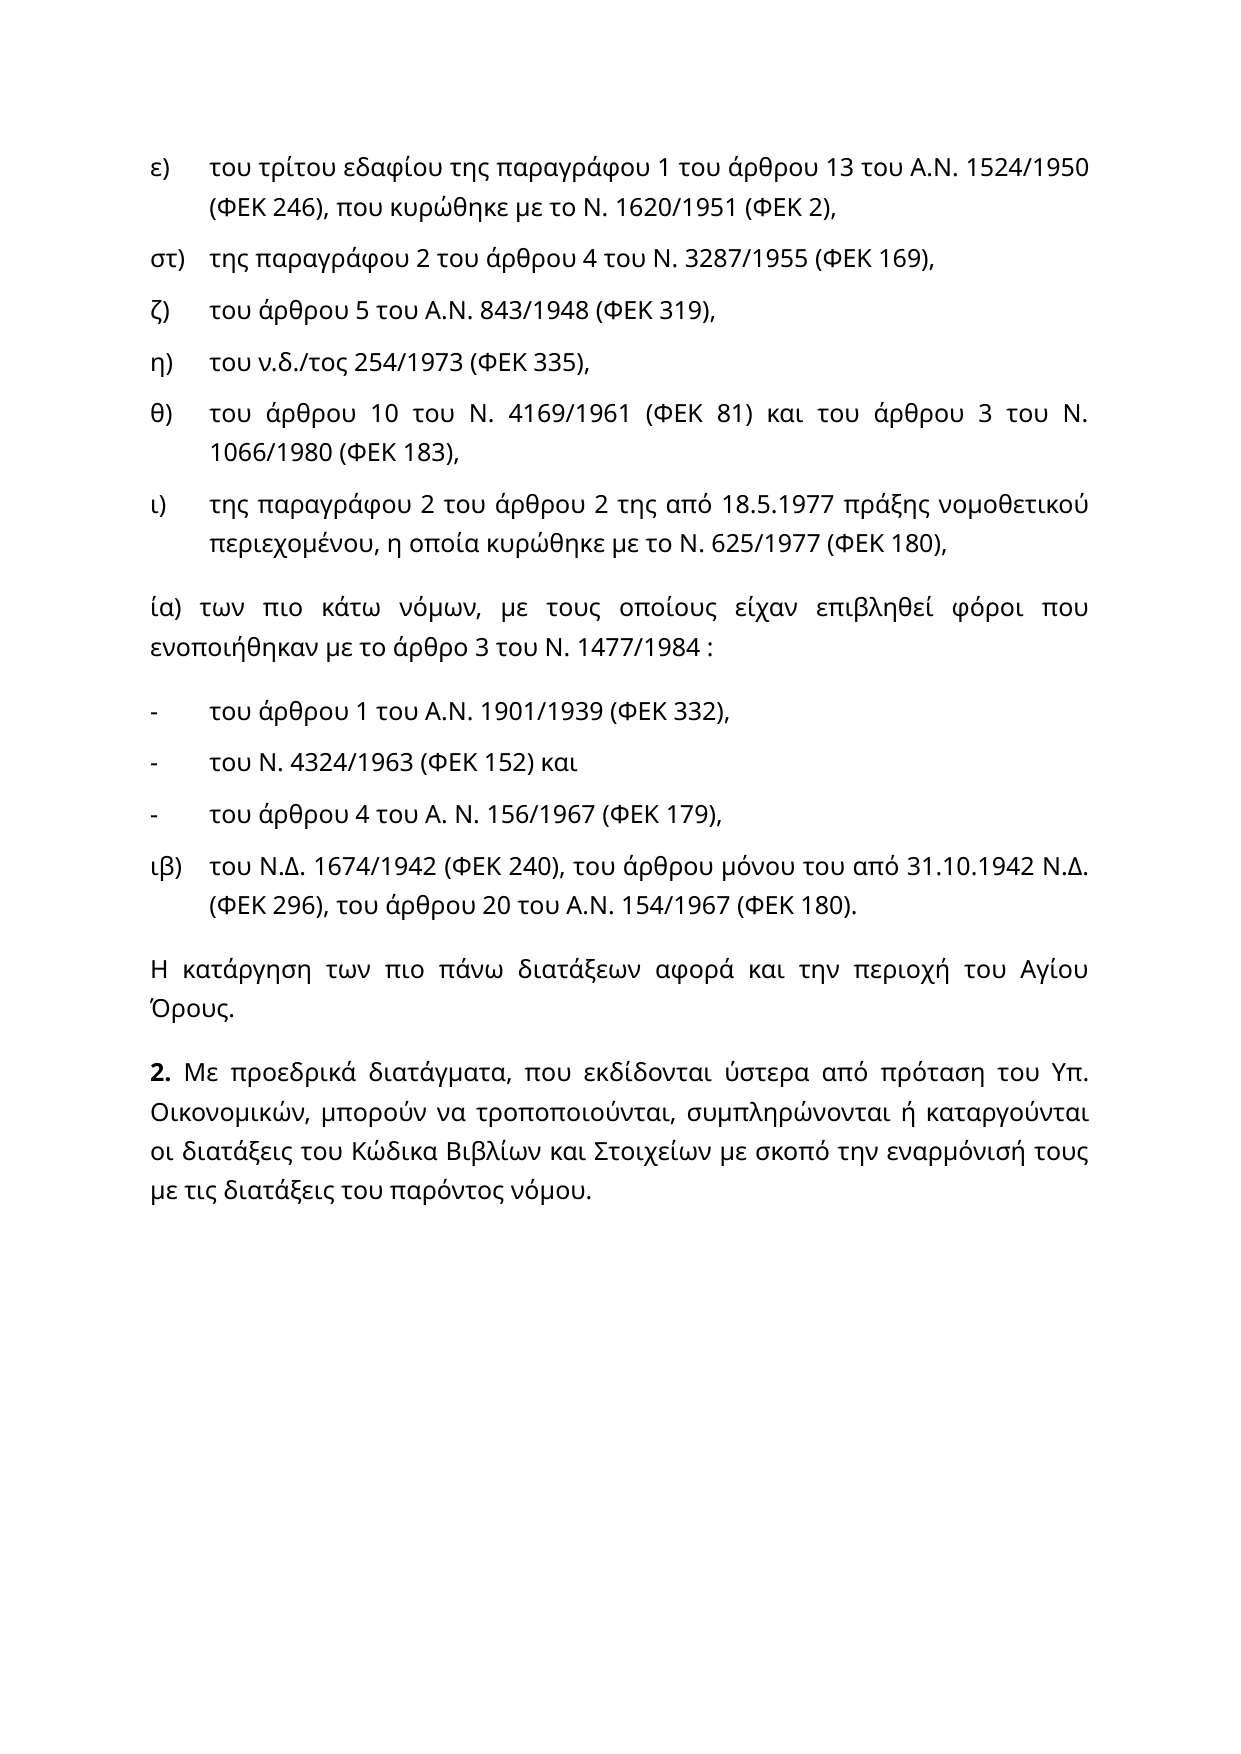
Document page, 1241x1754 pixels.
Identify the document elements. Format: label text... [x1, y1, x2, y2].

list στ) της παραγράφου 2 του άρθρου 4 του Ν. 3287/1955 (ΦΕΚ 169), [150, 241, 1090, 275]
list ι) της παραγράφου 2 του άρθρου 2 της από 18.5.1977 πράξης νομοθετικού περιεχομένου, η οποία κυρώθηκε με το Ν. 625/1977 (ΦΕΚ 180), [150, 487, 1090, 560]
text Η κατάργηση των πιο πάνω διατάξεων αφορά και την περιοχή του Αγίου Όρους. [150, 952, 1090, 1025]
list ιβ) του Ν.Δ. 1674/1942 (ΦΕΚ 240), του άρθρου μόνου του από 31.10.1942 Ν.Δ. (ΦΕΚ 296), του άρθρου 20 του Α.Ν. 154/1967 (ΦΕΚ 180). [150, 848, 1090, 922]
list η) του ν.δ./τος 254/1973 (ΦΕΚ 335), [150, 344, 1090, 378]
list θ) του άρθρου 10 του Ν. 4169/1961 (ΦΕΚ 81) και του άρθρου 3 του Ν. 1066/1980 (ΦΕΚ 183), [150, 396, 1090, 469]
list ε) του τρίτου εδαφίου της παραγράφου 1 του άρθρου 13 του Α.Ν. 1524/1950 (ΦΕΚ 246), που κυρώθηκε με το Ν. 1620/1951 (ΦΕΚ 2), [150, 150, 1090, 223]
list ζ) του άρθρου 5 του Α.Ν. 843/1948 (ΦΕΚ 319), [150, 292, 1090, 327]
list - του Ν. 4324/1963 (ΦΕΚ 152) και [150, 745, 1090, 779]
list - του άρθρου 1 του Α.Ν. 1901/1939 (ΦΕΚ 332), [150, 693, 1090, 727]
list - του άρθρου 4 του Α. Ν. 156/1967 (ΦΕΚ 179), [150, 797, 1090, 831]
text 2. Με προεδρικά διατάγματα, που εκδίδονται ύστερα από πρόταση του Υπ. Οικονομικών, μπορούν να τροποποιούνται, συμπληρώνονται ή καταργούνται οι διατάξεις του Κώδικα Βιβλίων και Στοιχείων με σκοπό την εναρμόνισή τους με τις διατάξεις του παρόντος νόμου. [150, 1055, 1090, 1207]
text ία) των πιο κάτω νόμων, με τους οποίους είχαν επιβληθεί φόροι που ενοποιήθηκαν με το άρθρο 3 του Ν. 1477/1984 : [150, 590, 1090, 663]
